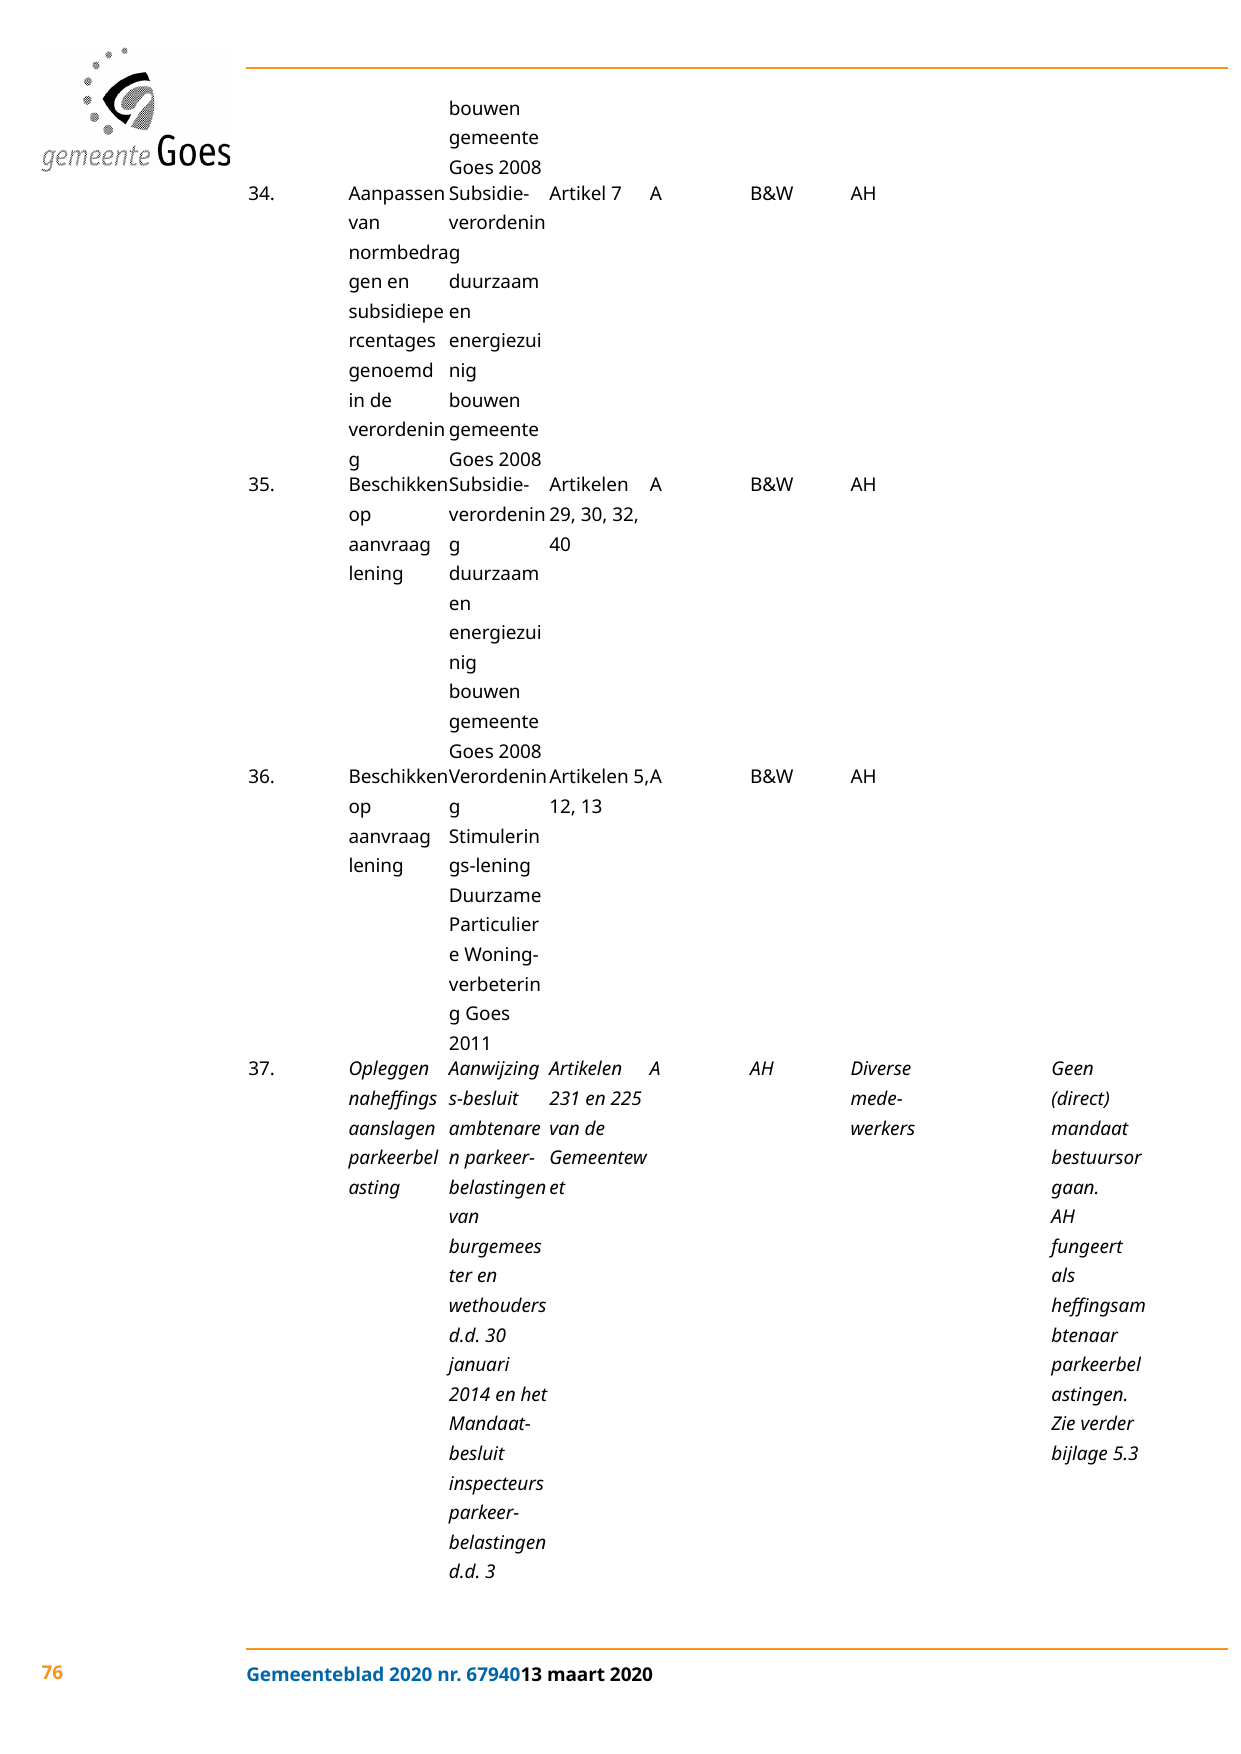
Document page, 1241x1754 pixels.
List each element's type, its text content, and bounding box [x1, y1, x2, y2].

table_cell [1051, 764, 1152, 1056]
table_cell [348, 95, 449, 180]
table_cell AH [850, 180, 951, 472]
table_cell AH [750, 1056, 850, 1584]
table_cell [951, 180, 1051, 472]
picture [41, 47, 231, 172]
table_cell [750, 95, 850, 180]
table_cell B&W [750, 180, 850, 472]
table_cell [248, 95, 348, 180]
table_cell A [650, 472, 750, 764]
table_cell Geen (direct) mandaat bestuursorgaan. AH fungeert als heffingsambtenaar parkeerbelastingen. Zie verder bijlage 5.3 [1051, 1056, 1152, 1584]
table_cell Opleggen naheffingsaanslagen parkeerbelasting [348, 1056, 449, 1584]
table_cell [951, 1056, 1051, 1584]
table_cell AH [850, 472, 951, 764]
table_cell Aanwijzings-besluit ambtenaren parkeer-belastingen van burgemeester en wethouders d.d. 30 januari 2014 en het Mandaat-besluit inspecteurs parkeer-belastingen d.d. 3 [449, 1056, 549, 1584]
table_cell Diverse mede-werkers [850, 1056, 951, 1584]
table_cell Verordening Stimulerings-lening Duurzame Particuliere Woning-verbetering Goes 2011 [449, 764, 549, 1056]
table_cell 34. [248, 180, 348, 472]
table_cell [951, 472, 1051, 764]
table_cell B&W [750, 764, 850, 1056]
table_cell [951, 764, 1051, 1056]
table_cell 35. [248, 472, 348, 764]
table_cell Artikel 7 [549, 180, 649, 472]
table_cell Artikelen 5, 12, 13 [549, 764, 649, 1056]
table_cell [951, 95, 1051, 180]
table_cell [1051, 472, 1152, 764]
table_cell A [650, 180, 750, 472]
table_cell Subsidie-verordening duurzaam en energiezuinig bouwen gemeente Goes 2008 [449, 180, 549, 472]
table_cell [1051, 180, 1152, 472]
table_cell [650, 95, 750, 180]
table_cell Aanpassen van normbedragen en subsidiepercentages genoemd in de verordening [348, 180, 449, 472]
table_cell 36. [248, 764, 348, 1056]
table_cell AH [850, 764, 951, 1056]
table_cell Beschikken op aanvraag lening [348, 472, 449, 764]
table_cell B&W [750, 472, 850, 764]
table_cell 37. [248, 1056, 348, 1584]
table_cell A [650, 1056, 750, 1584]
table_cell Subsidie-verordening duurzaam en energiezuinig bouwen gemeente Goes 2008 [449, 472, 549, 764]
table_cell [1051, 95, 1152, 180]
table_cell Artikelen 231 en 225 van de Gemeentewet [549, 1056, 649, 1584]
table_cell [549, 95, 649, 180]
table_cell Artikelen 29, 30, 32, 40 [549, 472, 649, 764]
table_cell [850, 95, 951, 180]
table_cell bouwen gemeente Goes 2008 [449, 95, 549, 180]
table_cell Beschikken op aanvraag lening [348, 764, 449, 1056]
table_cell A [650, 764, 750, 1056]
